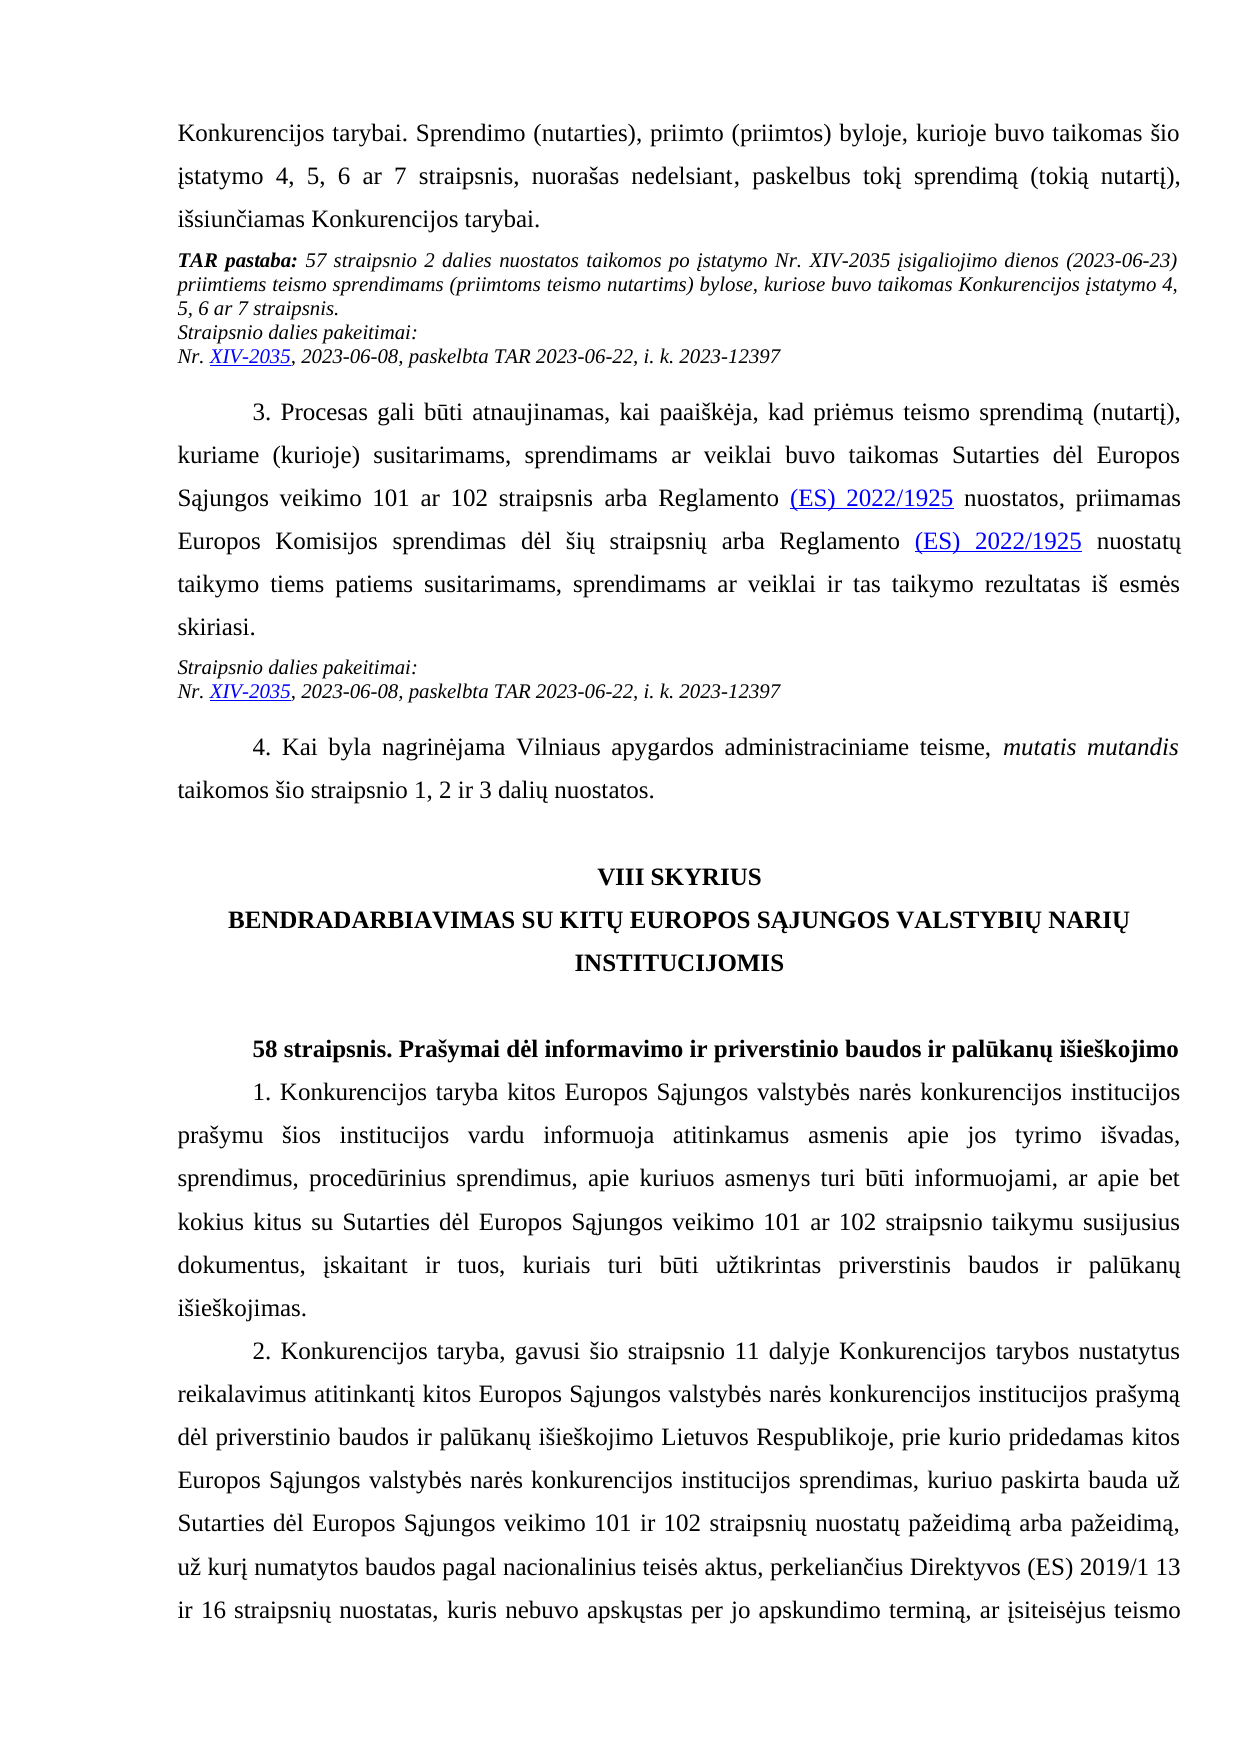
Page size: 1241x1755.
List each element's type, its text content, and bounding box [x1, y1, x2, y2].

text TAR pastaba: 57 straipsnio 2 dalies nuostatos taikomos po įstatymo Nr. XIV-2035 įsigaliojimo dienos (2023-06-23) priimtiems teismo sprendimams (priimtoms teismo nutartims) bylose, kuriose buvo taikomas Konkurencijos įstatymo 4, 5, 6 ar 7 straipsnis. [177, 247, 1181, 320]
text 4. Kai byla nagrinėjama Vilniaus apygardos administraciniame teisme, mutatis mutandis taikomos šio straipsnio 1, 2 ir 3 dalių nuostatos. [177, 732, 1181, 804]
text Straipsnio dalies pakeitimai: [177, 320, 1181, 344]
text VIII SKYRIUS [177, 862, 1181, 890]
text 3. Procesas gali būti atnaujinamas, kai paaiškėja, kad priėmus teismo sprendimą (nutartį), kuriame (kurioje) susitarimams, sprendimams ar veiklai buvo taikomas Sutarties dėl Europos Sąjungos veikimo 101 ar 102 straipsnis arba Reglamento (ES) 2022/1925 nuostatos, priimamas Europos Komisijos sprendimas dėl šių straipsnių arba Reglamento (ES) 2022/1925 nuostatų taikymo tiems patiems susitarimams, sprendimams ar veiklai ir tas taikymo rezultatas iš esmės skiriasi. [177, 397, 1181, 641]
text 58 straipsnis. Prašymai dėl informavimo ir priverstinio baudos ir palūkanų išieškojimo [252, 1034, 1181, 1063]
text Straipsnio dalies pakeitimai: [177, 655, 1181, 679]
text Nr. XIV-2035, 2023-06-08, paskelbta TAR 2023-06-22, i. k. 2023-12397 [177, 679, 1181, 703]
text Nr. XIV-2035, 2023-06-08, paskelbta TAR 2023-06-22, i. k. 2023-12397 [177, 344, 1181, 368]
text 2. Konkurencijos taryba, gavusi šio straipsnio 11 dalyje Konkurencijos tarybos nustatytus reikalavimus atitinkantį kitos Europos Sąjungos valstybės narės konkurencijos institucijos prašymą dėl priverstinio baudos ir palūkanų išieškojimo Lietuvos Respublikoje, prie kurio pridedamas kitos Europos Sąjungos valstybės narės konkurencijos institucijos sprendimas, kuriuo paskirta bauda už Sutarties dėl Europos Sąjungos veikimo 101 ir 102 straipsnių nuostatų pažeidimą arba pažeidimą, už kurį numatytos baudos pagal nacionalinius teisės aktus, perkeliančius Direktyvos (ES) 2019/1 13 ir 16 straipsnių nuostatas, kuris nebuvo apskųstas per jo apskundimo terminą, ar įsiteisėjus teismo [177, 1336, 1181, 1623]
text Konkurencijos tarybai. Sprendimo (nutarties), priimto (priimtos) byloje, kurioje buvo taikomas šio įstatymo 4, 5, 6 ar 7 straipsnis, nuorašas nedelsiant, paskelbus tokį sprendimą (tokią nutartį), išsiunčiamas Konkurencijos tarybai. [177, 118, 1181, 233]
text 1. Konkurencijos taryba kitos Europos Sąjungos valstybės narės konkurencijos institucijos prašymu šios institucijos vardu informuoja atitinkamus asmenis apie jos tyrimo išvadas, sprendimus, procedūrinius sprendimus, apie kuriuos asmenys turi būti informuojami, ar apie bet kokius kitus su Sutarties dėl Europos Sąjungos veikimo 101 ar 102 straipsnio taikymu susijusius dokumentus, įskaitant ir tuos, kuriais turi būti užtikrintas priverstinis baudos ir palūkanų išieškojimas. [177, 1077, 1181, 1322]
text BENDRADARBIAVIMAS SU KITŲ EUROPOS SĄJUNGOS VALSTYBIŲ NARIŲ INSTITUCIJOMIS [177, 905, 1181, 977]
